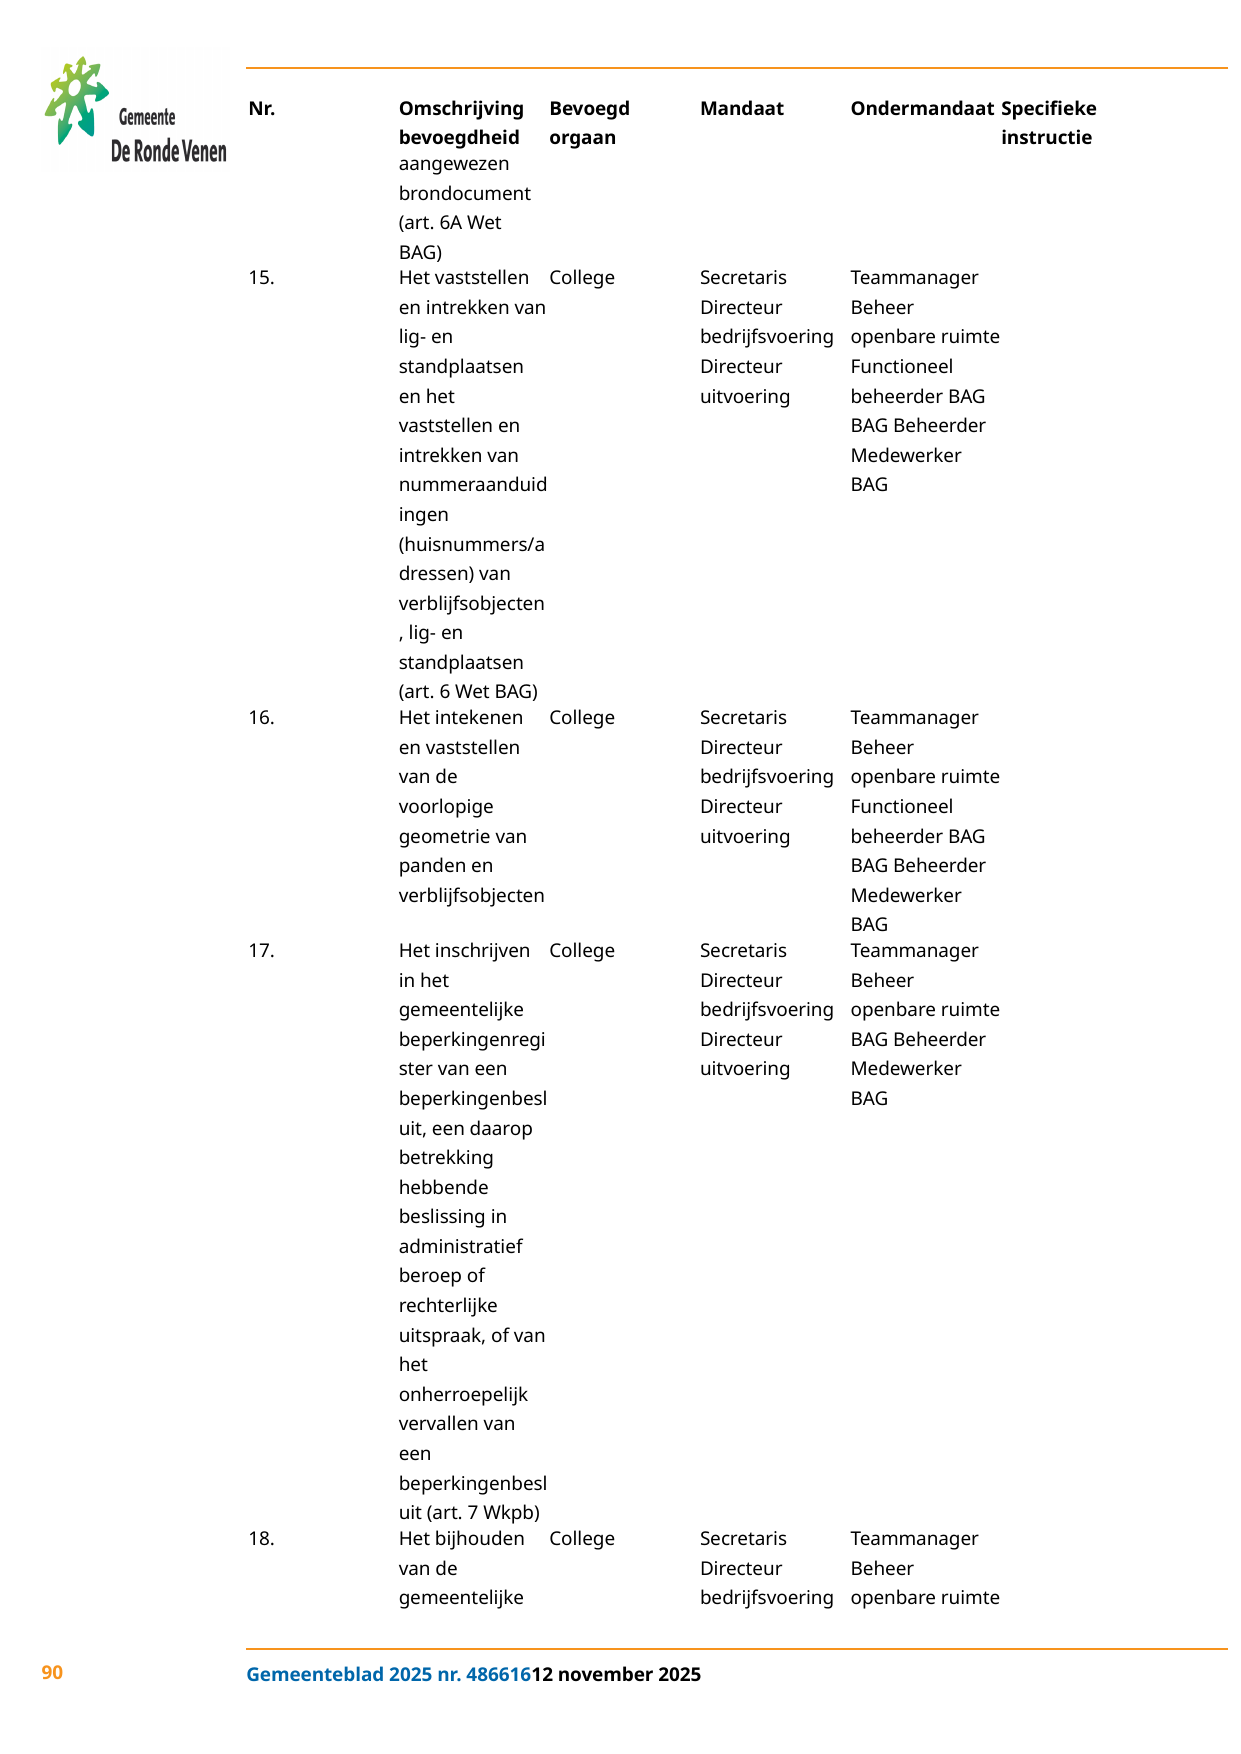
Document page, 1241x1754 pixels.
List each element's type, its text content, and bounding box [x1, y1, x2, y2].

table_cell Het intekenen en vaststellen van de voorlopige geometrie van panden en verblijfsobjecten [399, 705, 549, 937]
table_cell College [549, 1525, 700, 1610]
table_cell College [549, 937, 700, 1525]
table_cell 17. [248, 937, 398, 1525]
table_cell 15. [248, 265, 398, 704]
table_header Mandaat [700, 95, 850, 150]
table_cell Het inschrijven in het gemeentelijke beperkingenregister van een beperkingenbesluit, een daarop betrekking hebbende beslissing in administratief beroep of rechterlijke uitspraak, of van het onherroepelijk vervallen van een beperkingenbesluit (art. 7 Wkpb) [399, 937, 549, 1525]
table_cell [1001, 705, 1152, 937]
table_cell [248, 150, 398, 264]
table_cell 18. [248, 1525, 398, 1610]
table_header Bevoegd orgaan [549, 95, 700, 150]
table_cell Teammanager Beheer openbare ruimte [850, 1525, 1001, 1610]
table_cell [1001, 265, 1152, 704]
table_cell 16. [248, 705, 398, 937]
table_cell [1001, 150, 1152, 264]
table_cell Secretaris Directeur bedrijfsvoering [700, 1525, 850, 1610]
table_cell College [549, 705, 700, 937]
table_cell Teammanager Beheer openbare ruimte Functioneel beheerder BAG BAG Beheerder Medewerker BAG [850, 705, 1001, 937]
table_cell aangewezen brondocument (art. 6A Wet BAG) [399, 150, 549, 264]
picture [41, 47, 231, 172]
table_cell Secretaris Directeur bedrijfsvoering Directeur uitvoering [700, 265, 850, 704]
table_cell [700, 150, 850, 264]
table_cell Secretaris Directeur bedrijfsvoering Directeur uitvoering [700, 937, 850, 1525]
table_header Nr. [248, 95, 398, 150]
table_cell [1001, 1525, 1152, 1610]
table_cell Teammanager Beheer openbare ruimte BAG Beheerder Medewerker BAG [850, 937, 1001, 1525]
table_cell College [549, 265, 700, 704]
table_cell Teammanager Beheer openbare ruimte Functioneel beheerder BAG BAG Beheerder Medewerker BAG [850, 265, 1001, 704]
table_header Ondermandaat [850, 95, 1001, 150]
table_cell Het vaststellen en intrekken van lig- en standplaatsen en het vaststellen en intrekken van nummeraanduidingen (huisnummers/adressen) van verblijfsobjecten, lig- en standplaatsen (art. 6 Wet BAG) [399, 265, 549, 704]
table_cell Secretaris Directeur bedrijfsvoering Directeur uitvoering [700, 705, 850, 937]
table_cell Het bijhouden van de gemeentelijke [399, 1525, 549, 1610]
table_cell [1001, 937, 1152, 1525]
table_cell [850, 150, 1001, 264]
table_cell [549, 150, 700, 264]
table_header Omschrijving bevoegdheid [399, 95, 549, 150]
table_header Specifieke instructie [1001, 95, 1152, 150]
